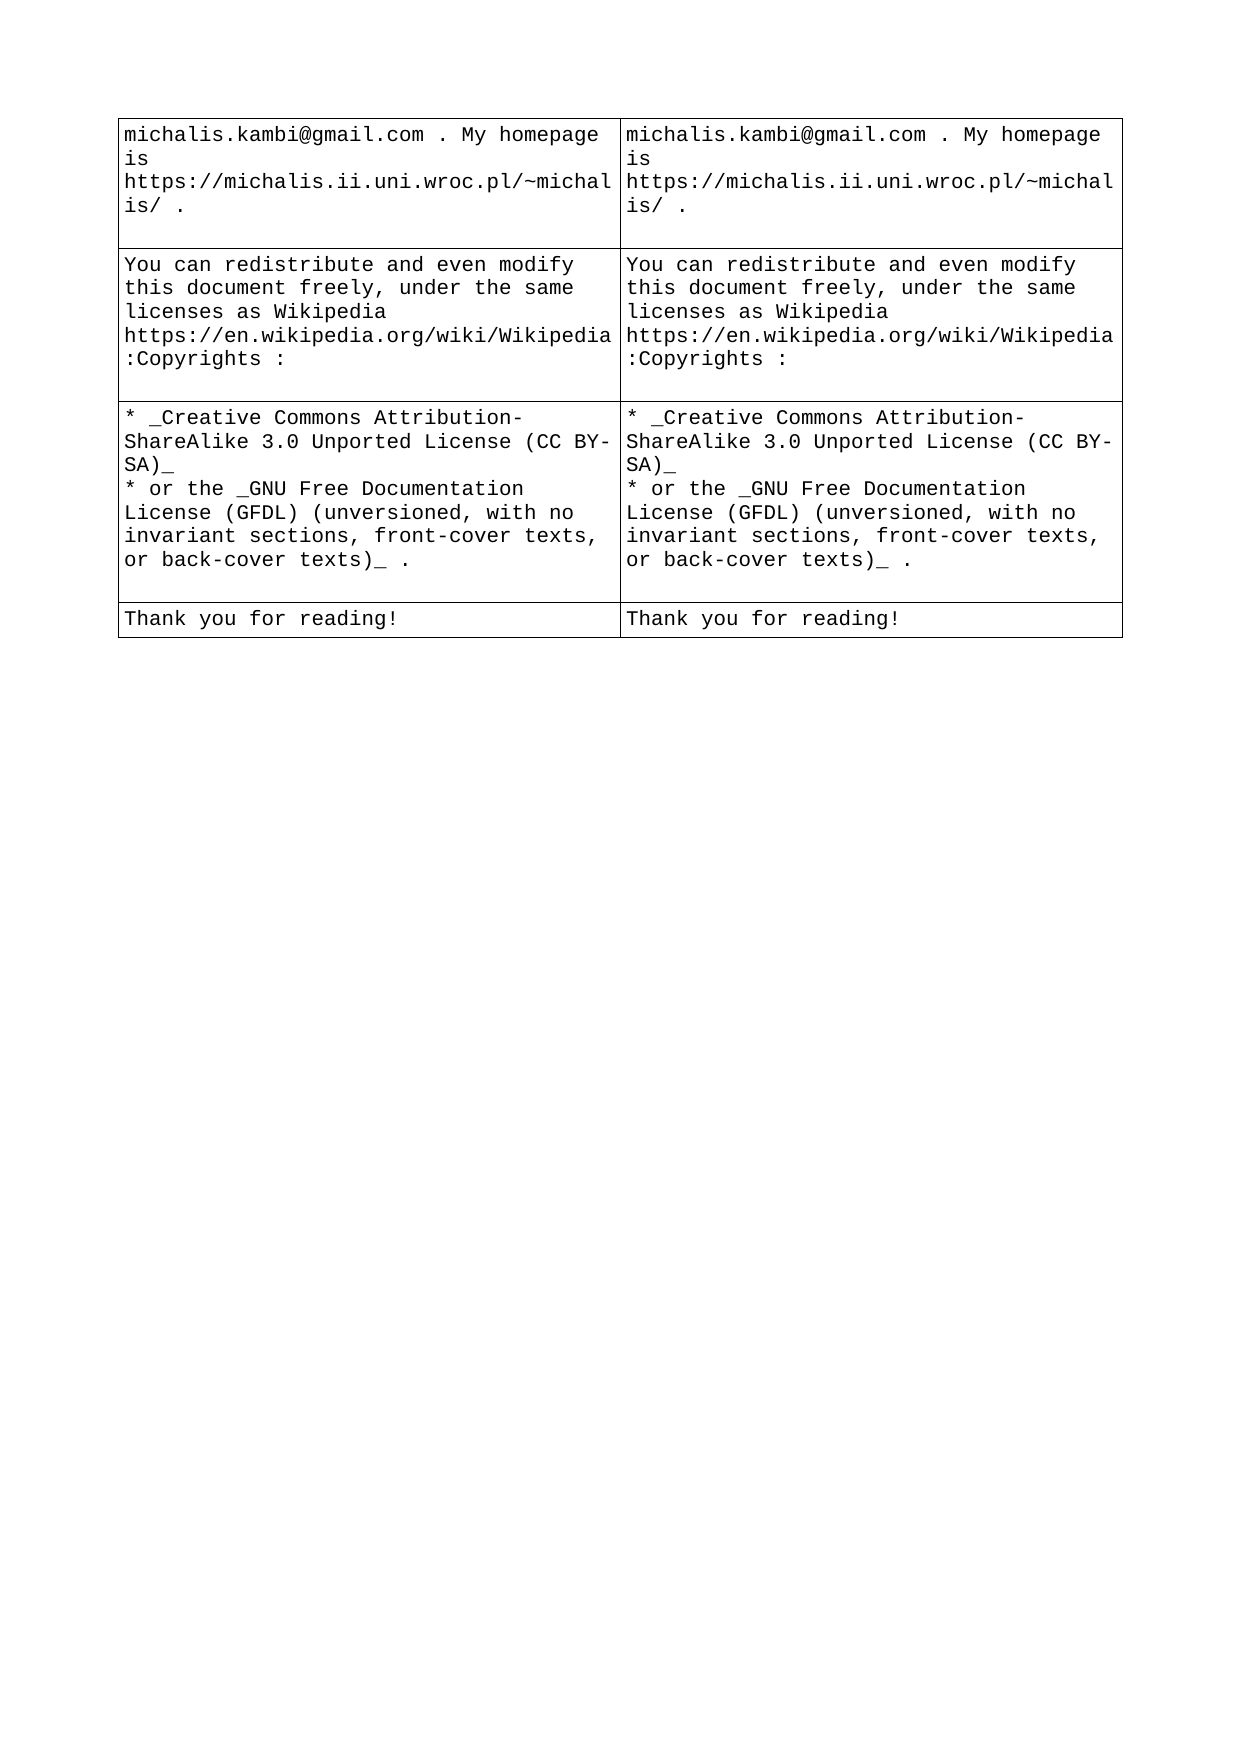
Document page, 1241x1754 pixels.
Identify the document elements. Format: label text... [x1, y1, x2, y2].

table_cell michalis.kambi@gmail.com . My homepage is https://michalis.ii.uni.wroc.pl/~michalis/ . [621, 119, 1122, 248]
table_cell You can redistribute and even modify this document freely, under the same licenses as Wikipedia https://en.wikipedia.org/wiki/Wikipedia:Copyrights : [119, 249, 620, 401]
table_cell You can redistribute and even modify this document freely, under the same licenses as Wikipedia https://en.wikipedia.org/wiki/Wikipedia:Copyrights : [621, 249, 1122, 401]
table_cell * _Creative Commons Attribution-ShareAlike 3.0 Unported License (CC BY-SA)_ * or the _GNU Free Documentation License (GFDL) (unversioned, with no invariant sections, front-cover texts, or back-cover texts)_ . [119, 402, 620, 602]
table_cell * _Creative Commons Attribution-ShareAlike 3.0 Unported License (CC BY-SA)_ * or the _GNU Free Documentation License (GFDL) (unversioned, with no invariant sections, front-cover texts, or back-cover texts)_ . [621, 402, 1122, 602]
table_cell michalis.kambi@gmail.com . My homepage is https://michalis.ii.uni.wroc.pl/~michalis/ . [119, 119, 620, 248]
table_cell Thank you for reading! [621, 603, 1122, 637]
table_cell Thank you for reading! [119, 603, 620, 637]
